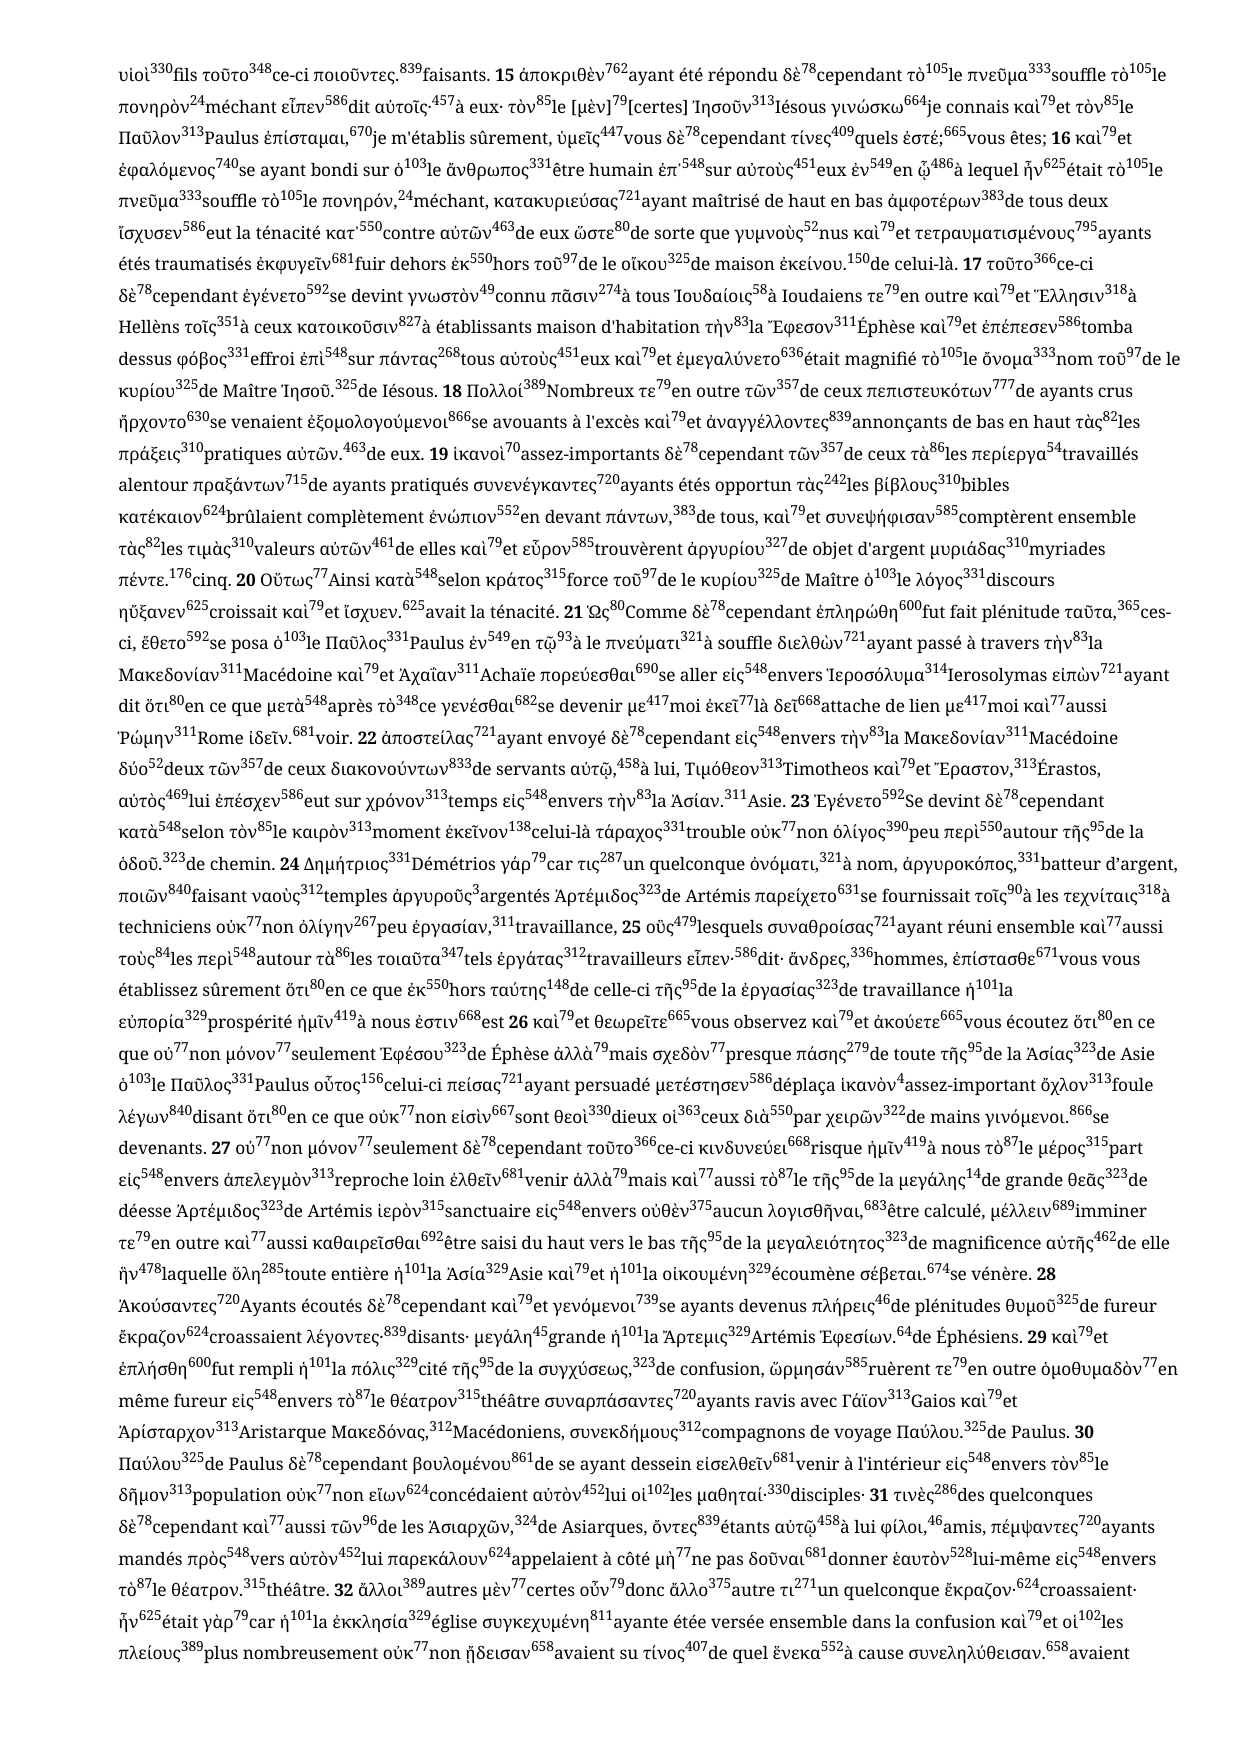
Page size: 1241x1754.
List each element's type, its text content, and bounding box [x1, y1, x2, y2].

text 1 Ἐγένετο592Se devint δὲ78cependant ἐν549en τῷ354à ce τὸν85le Ἀπολλῶ313Apollos εἶναι689être ἐν549en Κορίνθῳ317à Corinthe Παῦλον313Paulus διελθόντα707ayant passé à travers τὰ86les ἀνωτερικὰ5hautes μέρη314parts [κατ]ελθεῖν681venir de haut en bas εἰς548envers Ἔφεσον311Éphèse καὶ79et εὑρεῖν681trouver τινας268des quelconques μαθητὰς312disciples 2 εἶπέν586dit τε79en outre πρὸς548vers αὐτούς·451eux· εἰ340si πνεῦμα315souffle ἅγιον6saint ἐλάβετε583vous prîtes πιστεύσαντες;720ayants crus; οἱ468ceux δὲ78cependant πρὸς548vers αὐτόν·452lui· ἀλλ᾽79mais οὐδ᾽77non cependant εἰ80si πνεῦμα333souffle ἅγιον24saint ἔστιν668est ἠκούσαμεν.581nous écoutâmes. 3 εἶπέν586dit τε·79en outre· εἰς548envers τί399quel οὖν79donc ἐβαπτίσθητε;597vous fûtes baptisé; οἱ468ceux δὲ78cependant εἶπαν·585dirent· εἰς548envers τὸ87le Ἰωάννου325de Ioannes βάπτισμα.315baptême. 4 εἶπεν586dit δὲ78cependant Παῦλος·331Paulus· Ἰωάννης331Ioannes ἐβάπτισεν586baptisa βάπτισμα315baptême μετανοίας323de transintelligence τῷ91à le λαῷ319à peuple λέγων840disant εἰς548envers τὸν346celui ἐρχόμενον849se venant μετ᾽548après αὐτὸν452lui ἵνα80afin que πιστεύσωσιν,898que croient, τοῦτ᾽366ce-ci ἔστιν668est εἰς548envers τὸν85le Ἰησοῦν.313Iésous. 5 ἀκούσαντες720ayants écoutés δὲ78cependant ἐβαπτίσθησαν599furent baptisé εἰς548envers τὸ87le ὄνομα315nom τοῦ97de le κυρίου325de Maître Ἰησοῦ,325de Iésous, 6 καὶ79et ἐπιθέντος716de ayant surposé αὐτοῖς457à eux τοῦ97de le Παύλου325de Paulus [τὰς]82[les] χεῖρας310mains ἦλθεν586vint τὸ105le πνεῦμα333souffle τὸ105le ἅγιον24saint ἐπ᾽548sur αὐτούς,451eux, ἐλάλουν624bavardaient τε79en outre γλώσσαις316à langues καὶ79et ἐπροφήτευον.624prophétisaient. 7 ἦσαν624étaient δὲ78cependant οἱ102les πάντες286tous ἄνδρες330hommes ὡσεὶ77comme si δώδεκα.70douze. 8 Εἰσελθὼν721Ayant venu à l'intérieur δὲ78cependant εἰς548envers τὴν83la συναγωγὴν311synagogue ἐπαρρησιάζετο631se oralisait franchement ἐπὶ548sur μῆνας312mois τρεῖς178trois διαλεγόμενος867se dialoguant καὶ79et πείθων840persuadant [τὰ]86[les] περὶ550autour τῆς95de la βασιλείας323de royauté τοῦ97de le θεοῦ.325de Dieu. 9 ὡς80comme δέ78cependant τινες389des quelconques ἐσκληρύνοντο635étaient durci καὶ79et ἠπείθουν624désobéissaient κακολογοῦντες839discourants en mal τὴν83la ὁδὸν311chemin ἐνώπιον552en devant τοῦ99de le πλήθους,327de multitude, ἀποστὰς721ayant dressé au loin ἀπ᾽550au loin αὐτῶν463de eux ἀφώρισεν586délimita τοὺς84les μαθητὰς312disciples καθ᾽548selon ἡμέραν311journée διαλεγόμενος867se dialoguant ἐν549en τῇ89à la σχολῇ317à école Τυράννου.325de Tyrannos. 10 τοῦτο366ce-ci δὲ78cependant ἐγένετο592se devint ἐπὶ548sur ἔτη314ans δύο,180deux, ὥστε80de sorte que πάντας268tous τοὺς345ceux κατοικοῦντας821établissants maison d'habitation τὴν83la Ἀσίαν311Asie ἀκοῦσαι681écouter τὸν85le λόγον313discours τοῦ97de le κυρίου,325de Maître, Ἰουδαίους52Ioudaiens τε79en outre καὶ79et Ἕλληνας.312Hellèns. 11 Δυνάμεις310Puissances τε79en outre οὐ77non τὰς343celles τυχούσας704ayantes obtenues ὁ103le θεὸς331Dieu ἐποίει625faisait διὰ550par τῶν94de les χειρῶν322de mains Παύλου,325de Paulus, 12 ὥστε80de sorte que καὶ77aussi ἐπὶ548sur τοὺς345ceux ἀσθενοῦντας821étants infirme ἀποφέρεσθαι692être porté au loin ἀπὸ550au loin τοῦ97de le χρωτὸς325de peau αὐτοῦ464de lui σουδάρια314petits suaires ἢ79ou σιμικίνθια314jupons en ceinture très court καὶ79et ἀπαλλάσσεσθαι692être débarrassé ἀπ᾽550au loin αὐτῶν463de eux τὰς82les νόσους,310maladies, τά86les τε79en outre πνεύματα314souffles τὰ86les πονηρὰ5méchants ἐκπορεύεσθαι.690se aller au dehors. 13 Ἐπεχείρησαν585Mirent la main sur δέ78cependant τινες389des quelconques καὶ77aussi τῶν357de ceux περιερχομένων860de se allants autour Ἰουδαίων15de Ioudaiens ἐξορκιστῶν324de exorcistes ὀνομάζειν689nommer ἐπὶ548sur τοὺς345ceux ἔχοντας821ayants τὰ86les πνεύματα314souffles τὰ86les πονηρὰ5méchants τὸ87le ὄνομα315nom τοῦ97de le κυρίου325de Maître Ἰησοῦ325de Iésous λέγοντες·839disants· ὁρκίζω664je fais sermenter ὑμᾶς436vous τὸν85le Ἰησοῦν313Iésous ὃν480lequel Παῦλος331Paulus κηρύσσει.668annonce. 14 ἦσαν624étaient δέ78cependant τινος281de un quelconque Σκευᾶ325de Skeua Ἰουδαίου16de Ioudaien ἀρχιερέως325de chef sacrificateur ἑπτὰ196sept υἱοὶ330fils τοῦτο348ce-ci ποιοῦντες.839faisants. 15 ἀποκριθὲν762ayant été répondu δὲ78cependant τὸ105le πνεῦμα333souffle τὸ105le πονηρὸν24méchant εἶπεν586dit αὐτοῖς·457à eux· τὸν85le [μὲν]79[certes] Ἰησοῦν313Iésous γινώσκω664je connais καὶ79et τὸν85le Παῦλον313Paulus ἐπίσταμαι,670je m'établis sûrement, ὑμεῖς447vous δὲ78cependant τίνες409quels ἐστέ;665vous êtes; 16 καὶ79et ἐφαλόμενος740se ayant bondi sur ὁ103le ἄνθρωπος331être humain ἐπ᾽548sur αὐτοὺς451eux ἐν549en ᾧ486à lequel ἦν625était τὸ105le πνεῦμα333souffle τὸ105le πονηρόν,24méchant, κατακυριεύσας721ayant maîtrisé de haut en bas ἀμφοτέρων383de tous deux ἴσχυσεν586eut la ténacité κατ᾽550contre αὐτῶν463de eux ὥστε80de sorte que γυμνοὺς52nus καὶ79et τετραυματισμένους795ayants étés traumatisés ἐκφυγεῖν681fuir dehors ἐκ550hors τοῦ97de le οἴκου325de maison ἐκείνου.150de celui-là. 17 τοῦτο366ce-ci δὲ78cependant ἐγένετο592se devint γνωστὸν49connu πᾶσιν274à tous Ἰουδαίοις58à Ioudaiens τε79en outre καὶ79et Ἕλλησιν318à Hellèns τοῖς351à ceux κατοικοῦσιν827à établissants maison d'habitation τὴν83la Ἔφεσον311Éphèse καὶ79et ἐπέπεσεν586tomba dessus φόβος331effroi ἐπὶ548sur πάντας268tous αὐτοὺς451eux καὶ79et ἐμεγαλύνετο636était magnifié τὸ105le ὄνομα333nom τοῦ97de le κυρίου325de Maître Ἰησοῦ.325de Iésous. 18 Πολλοί389Nombreux τε79en outre τῶν357de ceux πεπιστευκότων777de ayants crus ἤρχοντο630se venaient ἐξομολογούμενοι866se avouants à l'excès καὶ79et ἀναγγέλλοντες839annonçants de bas en haut τὰς82les πράξεις310pratiques αὐτῶν.463de eux. 19 ἱκανοὶ70assez-importants δὲ78cependant τῶν357de ceux τὰ86les περίεργα54travaillés alentour πραξάντων715de ayants pratiqués συνενέγκαντες720ayants étés opportun τὰς242les βίβλους310bibles κατέκαιον624brûlaient complètement ἐνώπιον552en devant πάντων,383de tous, καὶ79et συνεψήφισαν585comptèrent ensemble τὰς82les τιμὰς310valeurs αὐτῶν461de elles καὶ79et εὗρον585trouvèrent ἀργυρίου327de objet d'argent μυριάδας310myriades πέντε.176cinq. 20 Οὕτως77Ainsi κατὰ548selon κράτος315force τοῦ97de le κυρίου325de Maître ὁ103le λόγος331discours ηὔξανεν625croissait καὶ79et ἴσχυεν.625avait la ténacité. 21 Ὡς80Comme δὲ78cependant ἐπληρώθη600fut fait plénitude ταῦτα,365ces-ci, ἔθετο592se posa ὁ103le Παῦλος331Paulus ἐν549en τῷ93à le πνεύματι321à souffle διελθὼν721ayant passé à travers τὴν83la Μακεδονίαν311Macédoine καὶ79et Ἀχαΐαν311Achaïe πορεύεσθαι690se aller εἰς548envers Ἱεροσόλυμα314Ierosolymas εἰπὼν721ayant dit ὅτι80en ce que μετὰ548après τὸ348ce γενέσθαι682se devenir με417moi ἐκεῖ77là δεῖ668attache de lien με417moi καὶ77aussi Ῥώμην311Rome ἰδεῖν.681voir. 22 ἀποστείλας721ayant envoyé δὲ78cependant εἰς548envers τὴν83la Μακεδονίαν311Macédoine δύο52deux τῶν357de ceux διακονούντων833de servants αὐτῷ,458à lui, Τιμόθεον313Timotheos καὶ79et Ἔραστον,313Érastos, αὐτὸς469lui ἐπέσχεν586eut sur χρόνον313temps εἰς548envers τὴν83la Ἀσίαν.311Asie. 23 Ἐγένετο592Se devint δὲ78cependant κατὰ548selon τὸν85le καιρὸν313moment ἐκεῖνον138celui-là τάραχος331trouble οὐκ77non ὀλίγος390peu περὶ550autour τῆς95de la ὁδοῦ.323de chemin. 24 Δημήτριος331Démétrios γάρ79car τις287un quelconque ὀνόματι,321à nom, ἀργυροκόπος,331batteur d’argent, ποιῶν840faisant ναοὺς312temples ἀργυροῦς3argentés Ἀρτέμιδος323de Artémis παρείχετο631se fournissait τοῖς90à les τεχνίταις318à techniciens οὐκ77non ὀλίγην267peu ἐργασίαν,311travaillance, 25 οὓς479lesquels συναθροίσας721ayant réuni ensemble καὶ77aussi τοὺς84les περὶ548autour τὰ86les τοιαῦτα347tels ἐργάτας312travailleurs εἶπεν·586dit· ἄνδρες,336hommes, ἐπίστασθε671vous vous établissez sûrement ὅτι80en ce que ἐκ550hors ταύτης148de celle-ci τῆς95de la ἐργασίας323de travaillance ἡ101la εὐπορία329prospérité ἡμῖν419à nous ἐστιν668est 26 καὶ79et θεωρεῖτε665vous observez καὶ79et ἀκούετε665vous écoutez ὅτι80en ce que οὐ77non μόνον77seulement Ἐφέσου323de Éphèse ἀλλὰ79mais σχεδὸν77presque πάσης279de toute τῆς95de la Ἀσίας323de Asie ὁ103le Παῦλος331Paulus οὗτος156celui-ci πείσας721ayant persuadé μετέστησεν586déplaça ἱκανὸν4assez-important ὄχλον313foule λέγων840disant ὅτι80en ce que οὐκ77non εἰσὶν667sont θεοὶ330dieux οἱ363ceux διὰ550par χειρῶν322de mains γινόμενοι.866se devenants. 27 οὐ77non μόνον77seulement δὲ78cependant τοῦτο366ce-ci κινδυνεύει668risque ἡμῖν419à nous τὸ87le μέρος315part εἰς548envers ἀπελεγμὸν313reproche loin ἐλθεῖν681venir ἀλλὰ79mais καὶ77aussi τὸ87le τῆς95de la μεγάλης14de grande θεᾶς323de déesse Ἀρτέμιδος323de Artémis ἱερὸν315sanctuaire εἰς548envers οὐθὲν375aucun λογισθῆναι,683être calculé, μέλλειν689imminer τε79en outre καὶ77aussi καθαιρεῖσθαι692être saisi du haut vers le bas τῆς95de la μεγαλειότητος323de magnificence αὐτῆς462de elle ἣν478laquelle ὅλη285toute entière ἡ101la Ἀσία329Asie καὶ79et ἡ101la οἰκουμένη329écoumène σέβεται.674se vénère. 28 Ἀκούσαντες720Ayants écoutés δὲ78cependant καὶ79et γενόμενοι739se ayants devenus πλήρεις46de plénitudes θυμοῦ325de fureur ἔκραζον624croassaient λέγοντες·839disants· μεγάλη45grande ἡ101la Ἄρτεμις329Artémis Ἐφεσίων.64de Éphésiens. 29 καὶ79et ἐπλήσθη600fut rempli ἡ101la πόλις329cité τῆς95de la συγχύσεως,323de confusion, ὥρμησάν585ruèrent τε79en outre ὁμοθυμαδὸν77en même fureur εἰς548envers τὸ87le θέατρον315théâtre συναρπάσαντες720ayants ravis avec Γάϊον313Gaios καὶ79et Ἀρίσταρχον313Aristarque Μακεδόνας,312Macédoniens, συνεκδήμους312compagnons de voyage Παύλου.325de Paulus. 30 Παύλου325de Paulus δὲ78cependant βουλομένου861de se ayant dessein εἰσελθεῖν681venir à l'intérieur εἰς548envers τὸν85le δῆμον313population οὐκ77non εἴων624concédaient αὐτὸν452lui οἱ102les μαθηταί·330disciples· 31 τινὲς286des quelconques δὲ78cependant καὶ77aussi τῶν96de les Ἀσιαρχῶν,324de Asiarques, ὄντες839étants αὐτῷ458à lui φίλοι,46amis, πέμψαντες720ayants mandés πρὸς548vers αὐτὸν452lui παρεκάλουν624appelaient à côté μὴ77ne pas δοῦναι681donner ἑαυτὸν528lui-même εἰς548envers τὸ87le θέατρον.315théâtre. 32 ἄλλοι389autres μὲν77certes οὖν79donc ἄλλο375autre τι271un quelconque ἔκραζον·624croassaient· ἦν625était γὰρ79car ἡ101la ἐκκλησία329église συγκεχυμένη811ayante étée versée ensemble dans la confusion καὶ79et οἱ102les πλείους389plus nombreusement οὐκ77non ᾔδεισαν658avaient su τίνος407de quel ἕνεκα552à cause συνεληλύθεισαν.658avaient venus ensemble. 33 ἐκ550hors δὲ78cependant τοῦ97de le ὄχλου325de foule συνεβίβασαν585concilièrent Ἀλέξανδρον,313Alexandre, προβαλόντων715de ayants jetés devant αὐτὸν452lui τῶν96de les Ἰουδαίων·64de Ioudaiens· ὁ103le δὲ78cependant Ἀλέξανδρος331Alexandre κατασείσας721ayant secoué de haut en bas τὴν243la χεῖρα311main ἤθελεν625voulait ἀπολογεῖσθαι690se apologiser τῷ91à le δήμῳ.319à population. 34 ἐπιγνόντες720ayants reconnus δὲ78cependant ὅτι80en ce que Ἰουδαῖός47Ioudaien ἐστιν,668est, φωνὴ329voix ἐγένετο592se devint μία69une ἐκ550hors πάντων383de tous ὡς77comme ἐπὶ548sur ὥρας310heures δύο176deux κραζόντων·833de croassants· μεγάλη285grande ἡ101la Ἄρτεμις329Artémis Ἐφεσίων.64de Éphésiens. 35 Καταστείλας721Ayant équipé de haut en bas δὲ78cependant ὁ103le γραμματεὺς331lettré τὸν85le ὄχλον313foule φησίν·668déclare· ἄνδρες336hommes Ἐφέσιοι,75Éphésiens, τίς410quel γάρ79car ἐστιν668est ἀνθρώπων324de êtres humains ὃς498lequel οὐ77non γινώσκει668connaît τὴν83la Ἐφεσίων64de Éphésiens πόλιν311cité νεωκόρον313néocore οὖσαν820étante τῆς95de la μεγάλης14de grande Ἀρτέμιδος323de Artémis καὶ79et τοῦ99de le διοπετοῦς;67de tombée de Zeus; 36 ἀναντιρρήτων43de incontestables οὖν79donc ὄντων835de étants τούτων359de ces-ci δέον842attachant de lien ἐστὶν668est ὑμᾶς436vous κατεσταλμένους795ayants étés équipés de haut en bas ὑπάρχειν689subsister καὶ79et μηδὲν375ne pas un προπετὲς55tombant en avant πράσσειν.689pratiquer. 37 ἠγάγετε583vous conduisîtes γὰρ79car τοὺς84les ἄνδρας312hommes τούτους137ceux-ci οὔτε79ni ἱεροσύλους52voleurs sacrilèges de temples οὔτε79ni βλασφημοῦντας821blasphémants τὴν83la θεὸν311déesse ἡμῶν.423de nous. 38 εἰ80si μὲν79certes οὖν79donc Δημήτριος331Démétrios καὶ79et οἱ102les σὺν549avec αὐτῷ458à lui τεχνῖται330techniciens ἔχουσιν667ont πρός548vers τινα373un quelconque λόγον,313discours, ἀγοραῖοι70appartenants aux agoras ἄγονται679sont conduits καὶ79et ἀνθύπατοί330proconsuls εἰσιν,667sont, ἐγκαλείτωσαν571appellent en accusation ἀλλήλοις.502à les uns les autres. 39 εἰ80si δέ78cependant τι375un quelconque περὶ550autour ἑτέρων383de autres-différents ἐπιζητεῖτε,665vous surcherchez, ἐν549en τῇ89à la ἐννόμῳ8à dans la loi ἐκκλησίᾳ317à église ἐπιλυθήσεται.619sera expliqué. 40 καὶ77aussi γὰρ79car κινδυνεύομεν663nous risquons ἐγκαλεῖσθαι692être appelé en accusation στάσεως323de dressement περὶ550autour τῆς356de celle σήμερον,77aujourd'hui, μηδενὸς386de ne pas un αἰτίου67de auteur ὑπάρχοντος836de subsistant περὶ550autour οὗ494de lequel [οὐ]77[non] δυνησόμεθα607nous nous pourrons ἀποδοῦναι681redonner λόγον313discours περὶ550autour τῆς95de la συστροφῆς323de torsion ensemble ταύτης.148de celle-ci. καὶ79et ταῦτα347ces-ci εἰπὼν721ayant dit ἀπέλυσεν586délia au loin τὴν83la ἐκκλησίαν.311église. [118, 59, 1181, 1665]
